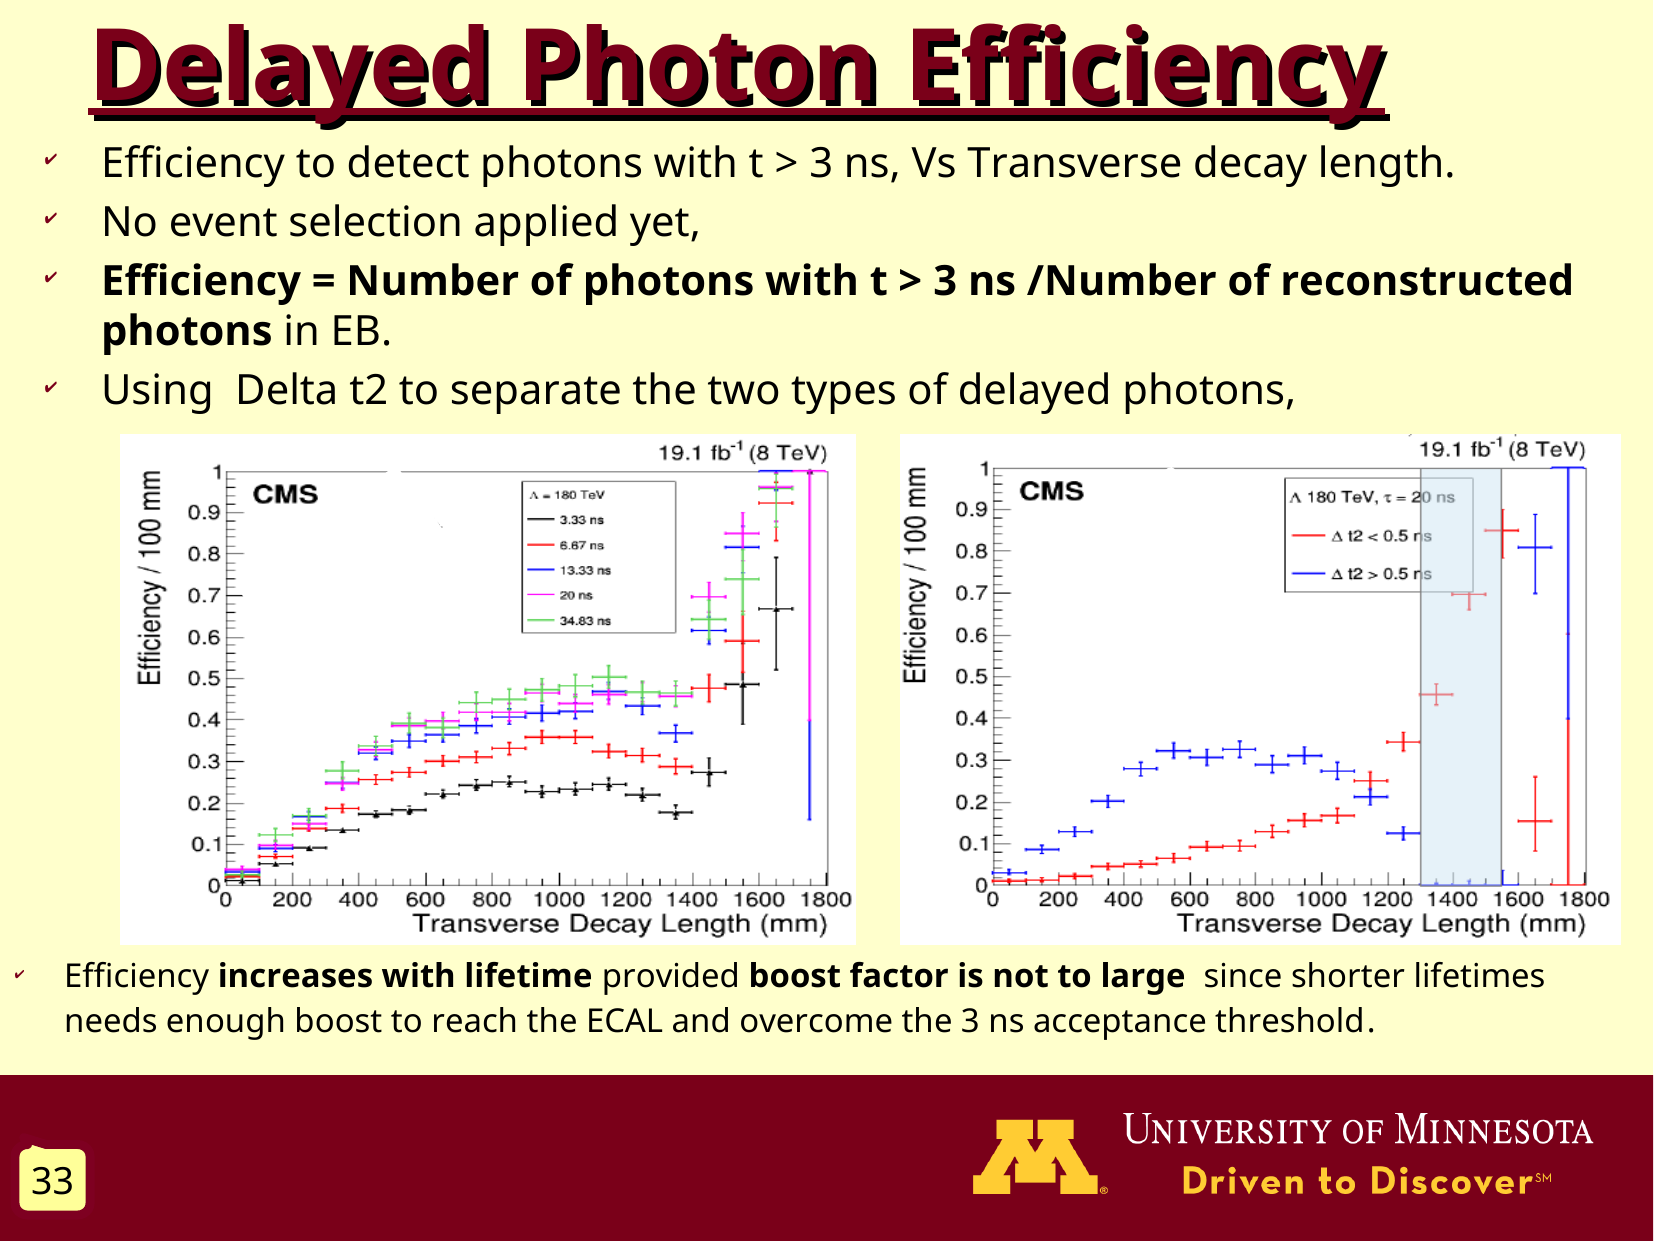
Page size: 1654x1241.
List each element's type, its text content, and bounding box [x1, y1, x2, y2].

picture [0, 1075, 1654, 1241]
list Efficiency to detect photons with t > 3 ns, Vs Transverse decay length. No event selection applied yet, Efficiency = Number of photons with t > 3 ns /Number of reconstructed photons in EB. Using Delta t2 to separate the two types of delayed photons, [30, 127, 1636, 466]
title Delayed Photon Efficiency [73, 0, 1636, 127]
picture [900, 434, 1621, 946]
text_box [1015, 471, 1215, 645]
list Efficiency increases with lifetime provided boost factor is not to large since shorter lifetimes needs enough boost to reach the ECAL and overcome the 3 ns acceptance threshold. [0, 945, 1624, 1081]
picture [120, 434, 856, 946]
text_box [239, 471, 440, 645]
text_box 33 [15, 1137, 91, 1216]
